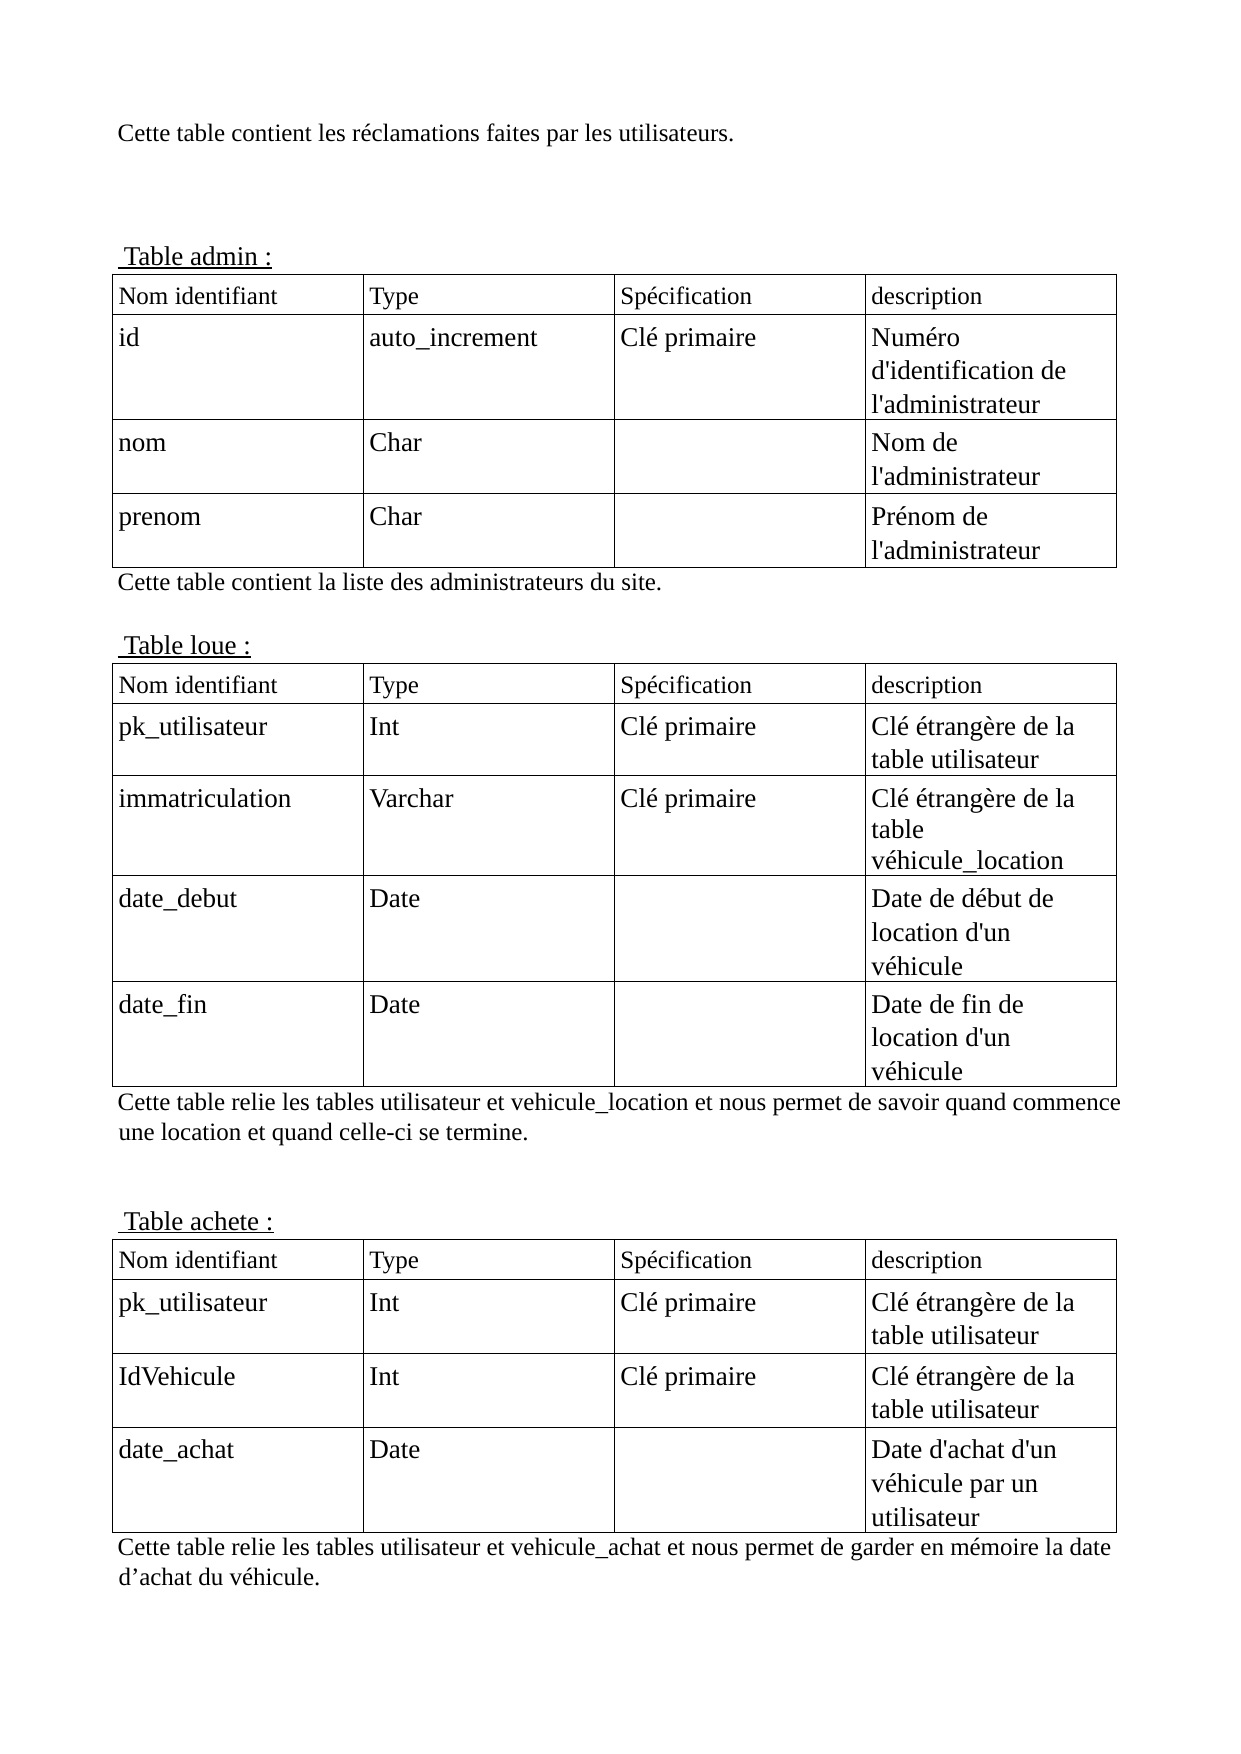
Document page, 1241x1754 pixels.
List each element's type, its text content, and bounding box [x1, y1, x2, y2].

table_cell Date [364, 982, 614, 1086]
text Table admin : [117, 240, 1122, 271]
table_cell id [113, 315, 363, 419]
text Cette table relie les tables utilisateur et vehicule_achat et nous permet de garder en mémoire la date d’achat du véhicule. [117, 1532, 1122, 1591]
table_cell immatriculation [113, 776, 363, 875]
table_cell Prénom de l'administrateur [866, 494, 1116, 567]
table_cell Clé primaire [615, 1354, 865, 1426]
table_header Type [364, 664, 614, 703]
table_cell Date d'achat d'un véhicule par un utilisateur [866, 1428, 1116, 1532]
table_cell Char [364, 494, 614, 567]
table_header Spécification [615, 664, 865, 703]
table_header description [866, 664, 1116, 703]
table_cell date_debut [113, 876, 363, 981]
table_header description [866, 275, 1116, 314]
table_cell nom [113, 420, 363, 493]
table_header Nom identifiant [113, 1240, 363, 1279]
table_cell date_achat [113, 1428, 363, 1532]
text Cette table contient la liste des administrateurs du site. [117, 567, 1122, 596]
table_cell Clé primaire [615, 1280, 865, 1353]
table_header Nom identifiant [113, 275, 363, 314]
table_cell IdVehicule [113, 1354, 363, 1426]
table_cell Date [364, 876, 614, 981]
table_cell Clé étrangère de la table utilisateur [866, 1354, 1116, 1426]
table_cell [615, 420, 865, 493]
table_cell Clé étrangère de la table véhicule_location [866, 776, 1116, 875]
table_cell Date [364, 1428, 614, 1532]
table_cell Clé primaire [615, 315, 865, 419]
table_cell [615, 876, 865, 981]
table_cell date_fin [113, 982, 363, 1086]
text Table achete : [117, 1205, 1122, 1236]
table_header Type [364, 275, 614, 314]
table_header Spécification [615, 275, 865, 314]
table_cell pk_utilisateur [113, 704, 363, 775]
table_cell [615, 982, 865, 1086]
table_cell Clé primaire [615, 704, 865, 775]
table_cell Numéro d'identification de l'administrateur [866, 315, 1116, 419]
text Table loue : [117, 629, 1122, 660]
table_cell Char [364, 420, 614, 493]
table_cell [615, 494, 865, 567]
table_cell Clé étrangère de la table utilisateur [866, 704, 1116, 775]
table_cell Int [364, 1280, 614, 1353]
table_header Nom identifiant [113, 664, 363, 703]
table_header Type [364, 1240, 614, 1279]
table_cell prenom [113, 494, 363, 567]
table_cell Nom de l'administrateur [866, 420, 1116, 493]
table_cell Varchar [364, 776, 614, 875]
table_cell Clé étrangère de la table utilisateur [866, 1280, 1116, 1353]
table_cell Clé primaire [615, 776, 865, 875]
text Cette table relie les tables utilisateur et vehicule_location et nous permet de savoir quand commence une location et quand celle-ci se termine. [117, 1087, 1122, 1145]
table_cell auto_increment [364, 315, 614, 419]
table_cell Int [364, 1354, 614, 1426]
table_header Spécification [615, 1240, 865, 1279]
table_header description [866, 1240, 1116, 1279]
table_cell pk_utilisateur [113, 1280, 363, 1353]
table_cell Date de fin de location d'un véhicule [866, 982, 1116, 1086]
text Cette table contient les réclamations faites par les utilisateurs. [117, 118, 1122, 147]
table_cell Int [364, 704, 614, 775]
table_cell [615, 1428, 865, 1532]
table_cell Date de début de location d'un véhicule [866, 876, 1116, 981]
